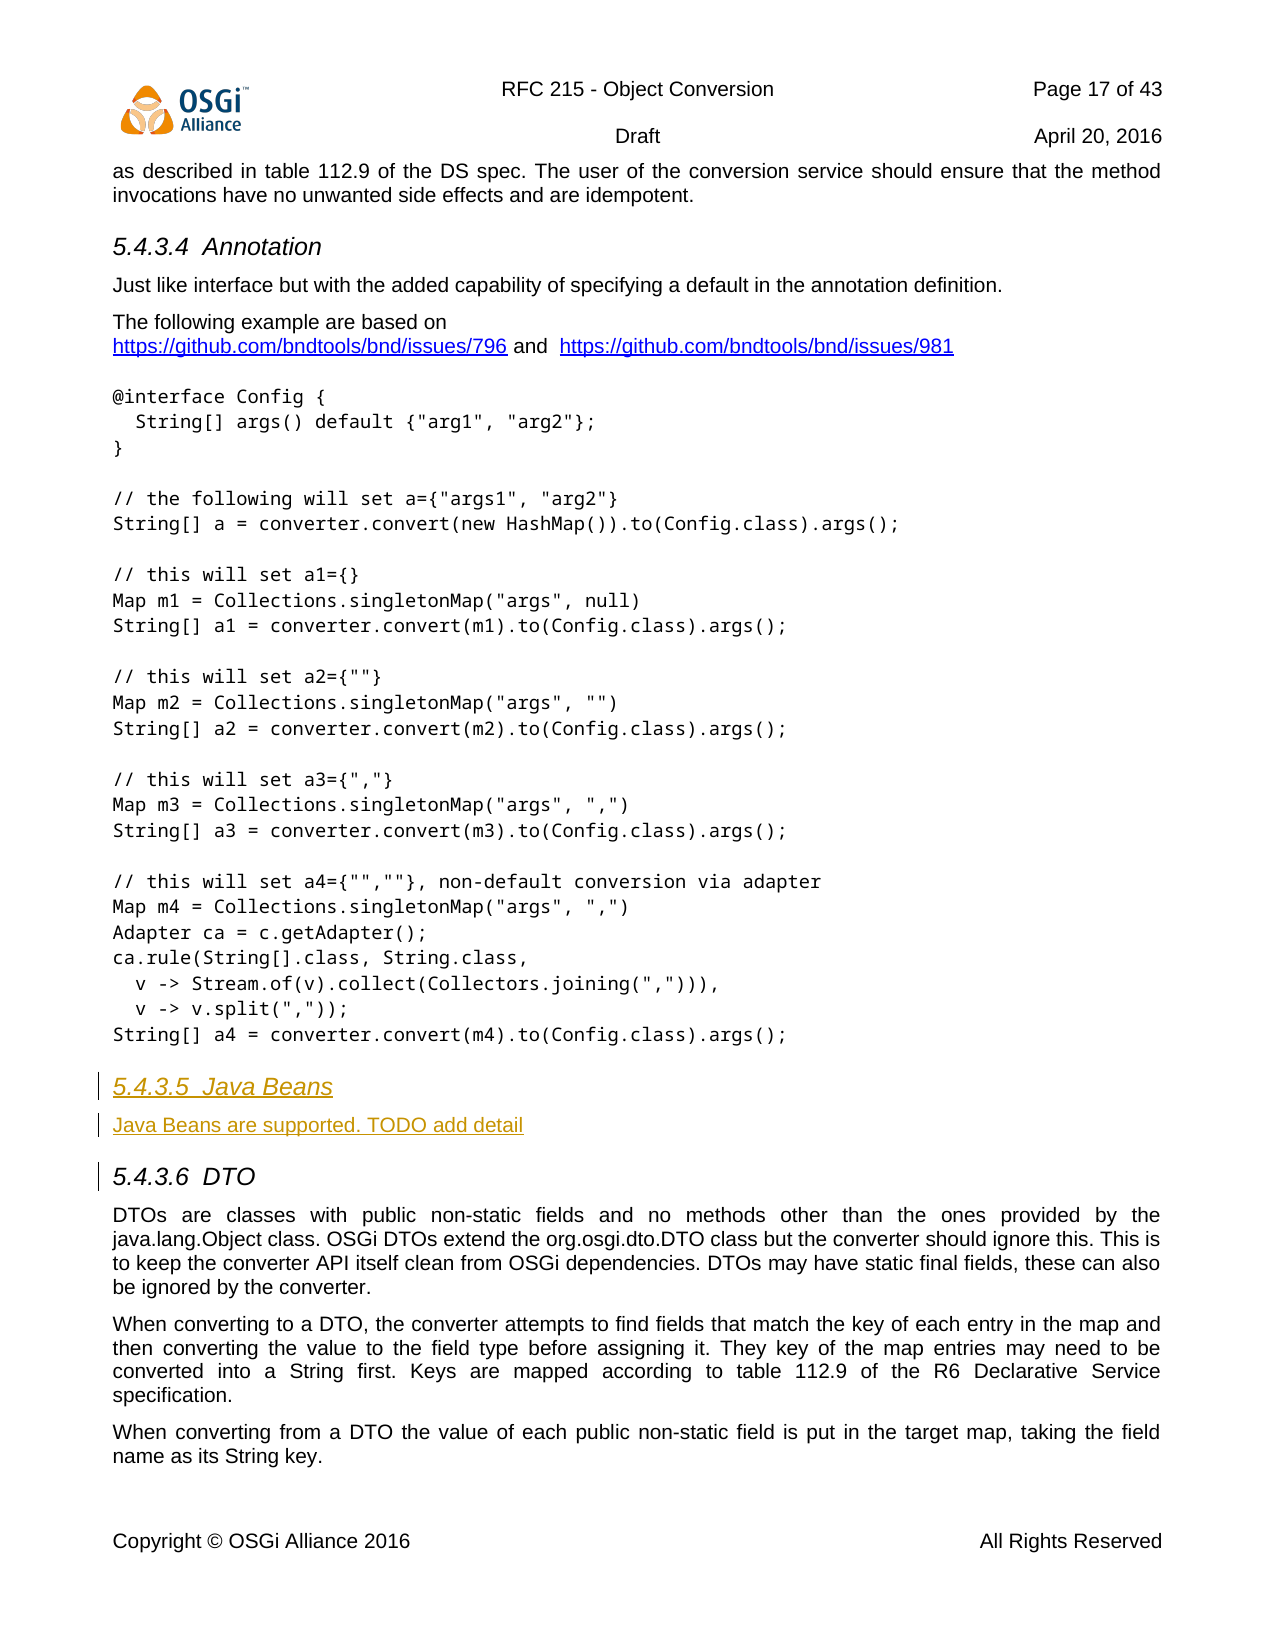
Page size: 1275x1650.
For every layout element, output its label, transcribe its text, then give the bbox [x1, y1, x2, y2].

text ca.rule(String[].class, String.class, [112, 944, 1162, 970]
text // this will set a3={","} [112, 766, 1162, 791]
subtitle DTO [112, 1162, 1162, 1191]
text String[] args() default {"arg1", "arg2"}; [112, 408, 1162, 434]
text String[] a = converter.convert(new HashMap()).to(Config.class).args(); [112, 511, 1162, 536]
text @interface Config { [112, 383, 1162, 408]
text Map m2 = Collections.singletonMap("args", "") [112, 689, 1162, 715]
text Just like interface but with the added capability of specifying a default in the annotation definition. [112, 273, 1162, 297]
text Java Beans are supported. TODO add detail [112, 1113, 1162, 1137]
text When converting from a DTO the value of each public non-static field is put in the target map, taking the field name as its String key. [112, 1420, 1162, 1468]
text // this will set a2={""} [112, 664, 1162, 689]
text // this will set a4={"",""}, non-default conversion via adapter [112, 868, 1162, 893]
text } [112, 434, 1162, 459]
subtitle Annotation [112, 232, 1162, 261]
picture [113, 78, 257, 142]
text DTOs are classes with public non-static fields and no methods other than the ones provided by the java.lang.Object class. OSGi DTOs extend the org.osgi.dto.DTO class but the converter should ignore this. This is to keep the converter API itself clean from OSGi dependencies. DTOs may have static final fields, these can also be ignored by the converter. [112, 1203, 1162, 1299]
text Map m3 = Collections.singletonMap("args", ",") [112, 791, 1162, 817]
text v -> Stream.of(v).collect(Collectors.joining(","))), [112, 970, 1162, 996]
text // the following will set a={"args1", "arg2"} [112, 485, 1162, 511]
text String[] a3 = converter.convert(m3).to(Config.class).args(); [112, 817, 1162, 842]
text as described in table 112.9 of the DS spec. The user of the conversion service should ensure that the method invocations have no unwanted side effects and are idempotent. [112, 159, 1162, 207]
text https://github.com/bndtools/bnd/issues/796 and https://github.com/bndtools/bnd/issues/981 [112, 333, 1162, 357]
text Adapter ca = c.getAdapter(); [112, 919, 1162, 944]
text The following example are based on [112, 309, 1162, 333]
text v -> v.split(",")); [112, 996, 1162, 1021]
text When converting to a DTO, the converter attempts to find fields that match the key of each entry in the map and then converting the value to the field type before assigning it. They key of the map entries may need to be converted into a String first. Keys are mapped according to table 112.9 of the R6 Declarative Service specification. [112, 1311, 1162, 1407]
subtitle Java Beans [112, 1072, 1162, 1100]
text String[] a4 = converter.convert(m4).to(Config.class).args(); [112, 1021, 1162, 1047]
text // this will set a1={} [112, 562, 1162, 587]
text Map m1 = Collections.singletonMap("args", null) [112, 587, 1162, 613]
text Map m4 = Collections.singletonMap("args", ",") [112, 893, 1162, 919]
text String[] a1 = converter.convert(m1).to(Config.class).args(); [112, 613, 1162, 638]
text String[] a2 = converter.convert(m2).to(Config.class).args(); [112, 715, 1162, 740]
